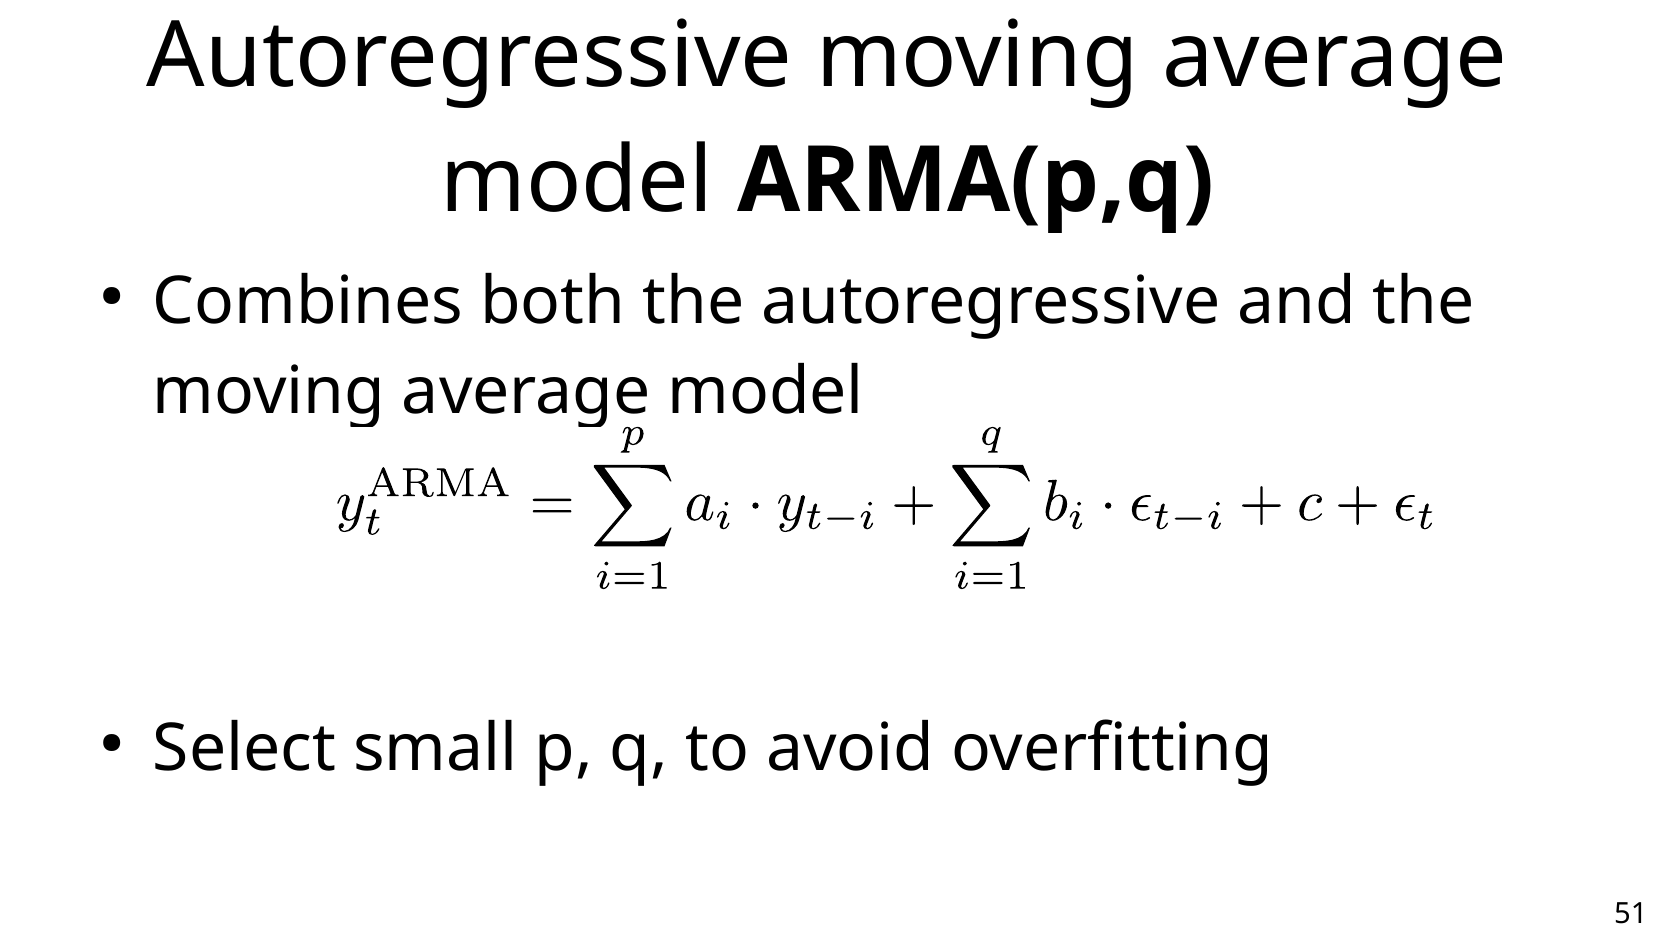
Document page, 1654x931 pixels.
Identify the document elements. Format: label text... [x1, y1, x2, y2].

list Combines both the autoregressive and the moving average model Select small p, q, to avoid overfitting [82, 253, 1571, 793]
text_box [335, 426, 1435, 590]
title Autoregressive moving average model ARMA(p,q) [4, 1, 1651, 226]
